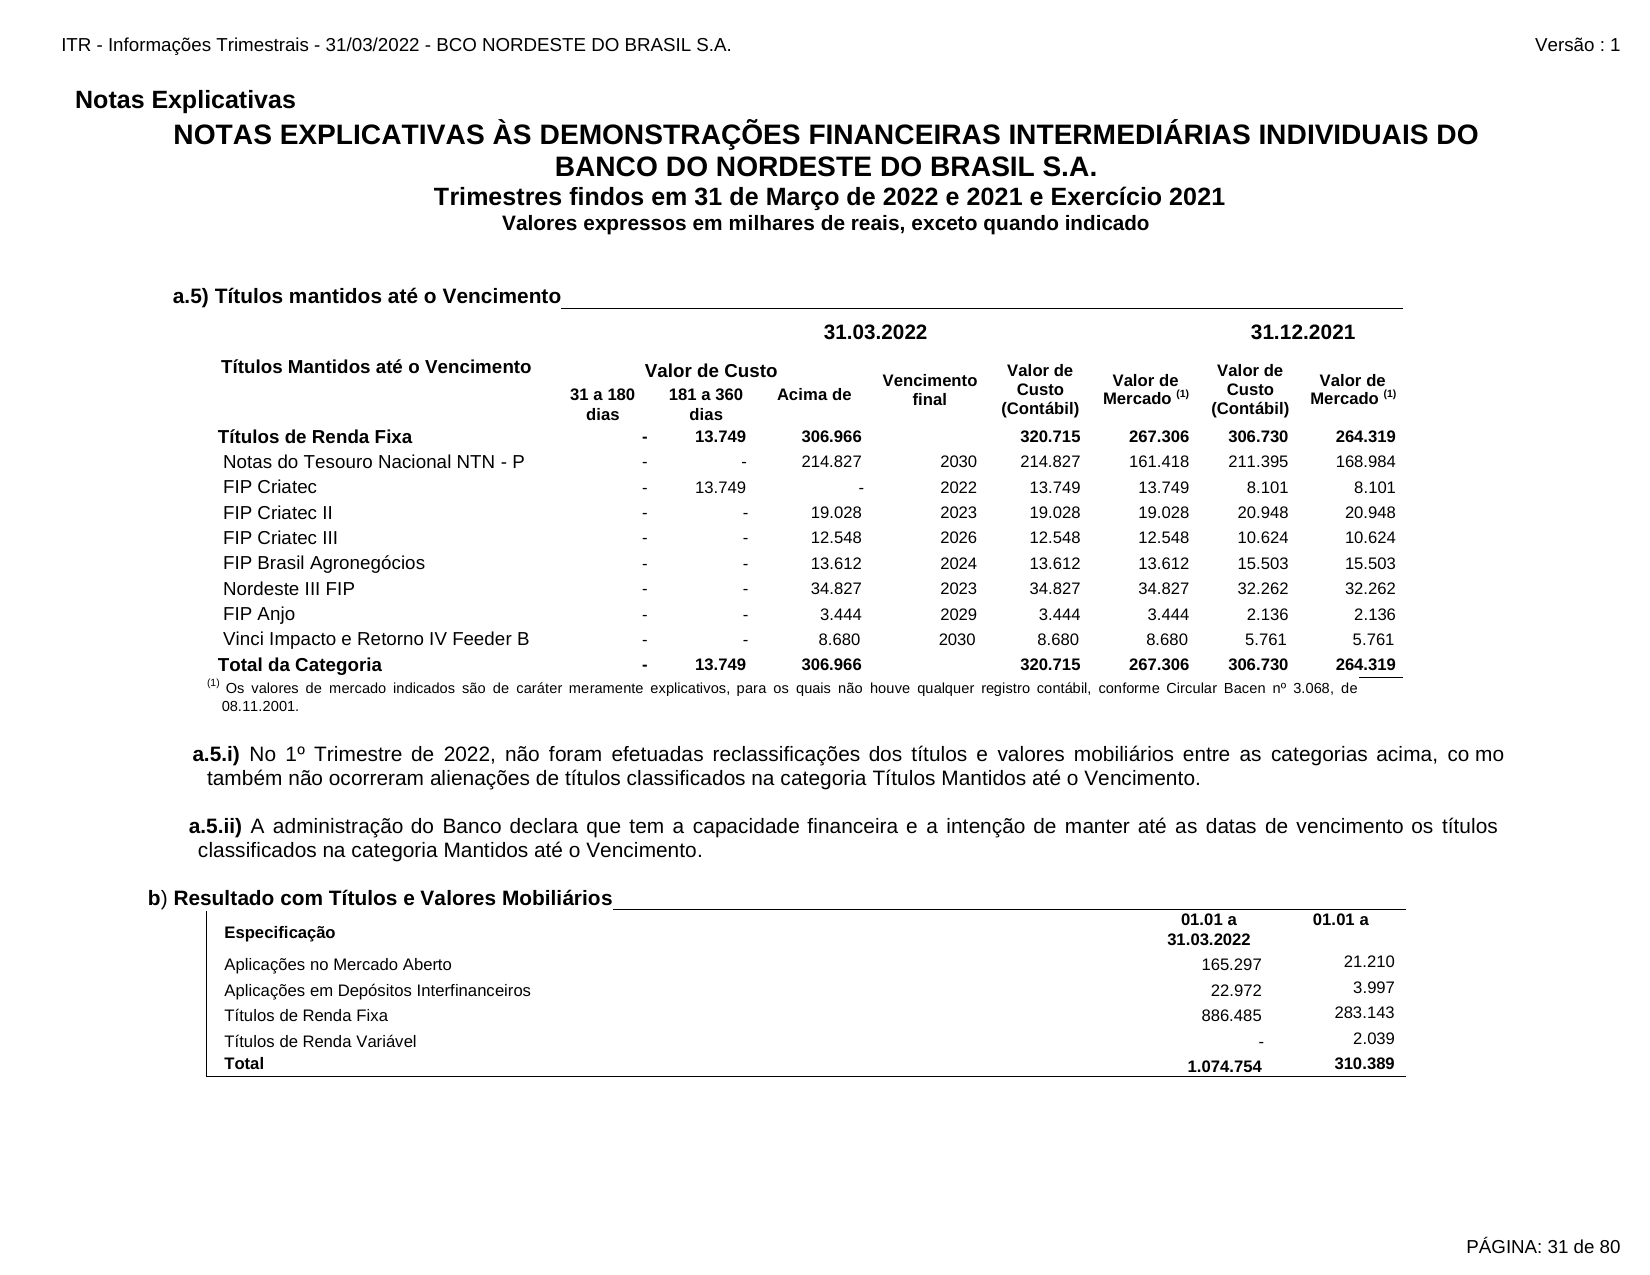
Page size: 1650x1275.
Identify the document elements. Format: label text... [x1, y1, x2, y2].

text 08.11.2001. [222, 697, 1359, 714]
text 12.548 [1029, 528, 1088, 547]
text 8.101 [1247, 478, 1296, 497]
text 214.827 [1020, 452, 1088, 471]
text - [1140, 1031, 1264, 1051]
text FIP Anjo [223, 603, 547, 624]
text 19.028 [1029, 503, 1088, 522]
text 1.074.754 [1187, 1057, 1273, 1076]
text 264.319 [1336, 655, 1403, 674]
text Acima de [777, 385, 869, 404]
text Notas Explicativas [73, 86, 1479, 114]
text 2026 [940, 528, 984, 547]
text 2029 [940, 604, 984, 623]
text Valor de Custo (Contábil) [1208, 361, 1292, 418]
text - [652, 579, 748, 598]
text - [547, 604, 647, 623]
text Valor de [1319, 370, 1403, 389]
text - [547, 553, 647, 573]
text 13.612 [1138, 553, 1196, 573]
text - [547, 629, 647, 649]
text - [547, 655, 647, 674]
text 3.444 [1147, 604, 1196, 623]
text 267.306 [1129, 655, 1196, 674]
text Valor de Custo [644, 359, 869, 381]
text 267.306 [1129, 427, 1196, 446]
text 31 a 180 dias [570, 385, 640, 423]
text 12.548 [811, 528, 869, 547]
text 13.612 [811, 553, 869, 573]
text - [547, 503, 647, 522]
text Aplicações em Depósitos Interfinanceiros [224, 981, 1140, 1000]
text 3.444 [820, 604, 869, 623]
text b) Resultado com Títulos e Valores Mobiliários [148, 886, 613, 909]
text 10.624 [1345, 528, 1403, 547]
text PÁGINA: 31 de 80 [1466, 1237, 1623, 1258]
text 2.136 [1354, 604, 1403, 623]
text Títulos Mantidos até o Vencimento [221, 355, 547, 377]
text 3.444 [1039, 604, 1088, 623]
text Valor de [1112, 370, 1196, 389]
text 2030 [940, 452, 984, 471]
text 2023 [940, 579, 984, 598]
text 22.972 [1211, 981, 1273, 1000]
text - [652, 528, 748, 547]
text 168.984 [1336, 452, 1403, 471]
text 264.319 [1336, 427, 1403, 446]
text 5.761 [1245, 629, 1296, 649]
text 2.039 [1353, 1028, 1406, 1048]
text 2024 [940, 553, 984, 573]
text 13.749 [1029, 478, 1088, 497]
text NOTAS EXPLICATIVAS ÀS DEMONSTRAÇÕES FINANCEIRAS INTERMEDIÁRIAS INDIVIDUAIS DO BANCO DO NORDESTE DO BRASIL S.A. [170, 118, 1479, 183]
text classificados na categoria Mantidos até o Vencimento. [198, 838, 1503, 862]
text a.5.ii) A administração do Banco declara que tem a capacidade financeira e a intenção de manter até as datas de vencimento os títulos [189, 814, 1503, 838]
text 10.624 [1237, 528, 1296, 547]
text Especificação [224, 923, 1140, 942]
text Total da Categoria [218, 653, 547, 675]
text 283.143 [1334, 1003, 1406, 1022]
text 2022 [940, 478, 984, 497]
text Títulos de Renda Variável [224, 1031, 1140, 1051]
text 01.01 a [1313, 910, 1406, 929]
text 31.03.2022 [819, 320, 932, 344]
text Versão : 1 [1535, 35, 1623, 56]
text Mercado (1) [1310, 389, 1403, 409]
text Vencimento final [882, 370, 982, 409]
text 31.12.2021 [1251, 320, 1403, 344]
text - [652, 629, 748, 649]
text 8.101 [1354, 478, 1403, 497]
text FIP Brasil Agronegócios [223, 552, 547, 574]
text 161.418 [1129, 452, 1196, 471]
text 306.730 [1228, 655, 1296, 674]
text - [547, 579, 647, 598]
text - [652, 604, 748, 623]
text a.5.i) No 1º Trimestre de 2022, não foram efetuadas reclassificações dos títulos e valores mobiliários entre as categorias acima, co mo [192, 742, 1505, 766]
text 320.715 [1020, 655, 1088, 674]
text 13.749 [1138, 478, 1196, 497]
text 32.262 [1345, 579, 1403, 598]
text também não ocorreram alienações de títulos classificados na categoria Títulos Mantidos até o Vencimento. [207, 766, 1505, 790]
text 13.749 [695, 478, 753, 497]
text Títulos de Renda Fixa [224, 1006, 1140, 1025]
text 31.03.2022 [1163, 929, 1255, 949]
text - [547, 427, 647, 446]
text 306.966 [801, 655, 869, 674]
text Notas do Tesouro Nacional NTN - P [223, 451, 547, 472]
text Valor de Custo (Contábil) [998, 361, 1082, 418]
text - [547, 528, 647, 547]
text FIP Criatec III [223, 527, 547, 548]
text 8.680 [818, 629, 869, 649]
text 01.01 a [1176, 910, 1241, 929]
text Aplicações no Mercado Aberto [224, 955, 1140, 974]
text 34.827 [1029, 579, 1088, 598]
text 32.262 [1237, 579, 1296, 598]
text 2.136 [1247, 604, 1296, 623]
text - [652, 553, 748, 573]
text 13.749 [695, 427, 753, 446]
text ITR - Informações Trimestrais - 31/03/2022 - BCO NORDESTE DO BRASIL S.A. [61, 35, 734, 56]
text 306.966 [801, 427, 869, 446]
text 13.749 [695, 655, 753, 674]
text 12.548 [1138, 528, 1196, 547]
text 2023 [940, 503, 984, 522]
text 310.389 [1334, 1054, 1406, 1073]
text 211.395 [1228, 452, 1296, 471]
text Total [224, 1054, 1140, 1073]
text - [652, 452, 746, 471]
text 15.503 [1345, 553, 1403, 573]
text Vinci Impacto e Retorno IV Feeder B [223, 628, 547, 650]
text 165.297 [1201, 955, 1273, 974]
text 5.761 [1352, 629, 1403, 649]
text 886.485 [1201, 1006, 1273, 1025]
text a.5) Títulos mantidos até o Vencimento [173, 285, 561, 308]
text 19.028 [811, 503, 869, 522]
text Títulos de Renda Fixa [218, 426, 547, 447]
text 181 a 360 dias [669, 385, 748, 423]
text 20.948 [1345, 503, 1403, 522]
text 13.612 [1029, 553, 1088, 573]
text 2030 [938, 629, 984, 649]
text - [547, 452, 647, 471]
text Trimestres findos em 31 de Março de 2022 e 2021 e Exercício 2021 [431, 183, 1228, 211]
text FIP Criatec II [223, 502, 547, 523]
text 21.210 [1344, 952, 1406, 971]
text 214.827 [801, 452, 869, 471]
text 34.827 [1138, 579, 1196, 598]
text Nordeste III FIP [223, 577, 547, 599]
text Valores expressos em milhares de reais, exceto quando indicado [498, 211, 1153, 235]
text - [652, 503, 748, 522]
text - [547, 478, 647, 497]
text 15.503 [1237, 553, 1296, 573]
text 19.028 [1138, 503, 1196, 522]
text 8.680 [1037, 629, 1088, 649]
text FIP Criatec [223, 476, 547, 498]
text - [753, 478, 864, 497]
text 20.948 [1237, 503, 1296, 522]
text Mercado (1) [1103, 389, 1196, 409]
text 3.997 [1353, 978, 1406, 997]
text 320.715 [1020, 427, 1088, 446]
text 306.730 [1228, 427, 1296, 446]
text (1) Os valores de mercado indicados são de caráter meramente explicativos, para os quais não houve qualquer registro contábil, conforme Circular Bacen nº 3.068, de [207, 677, 1359, 697]
text 34.827 [811, 579, 869, 598]
text 8.680 [1146, 629, 1196, 649]
